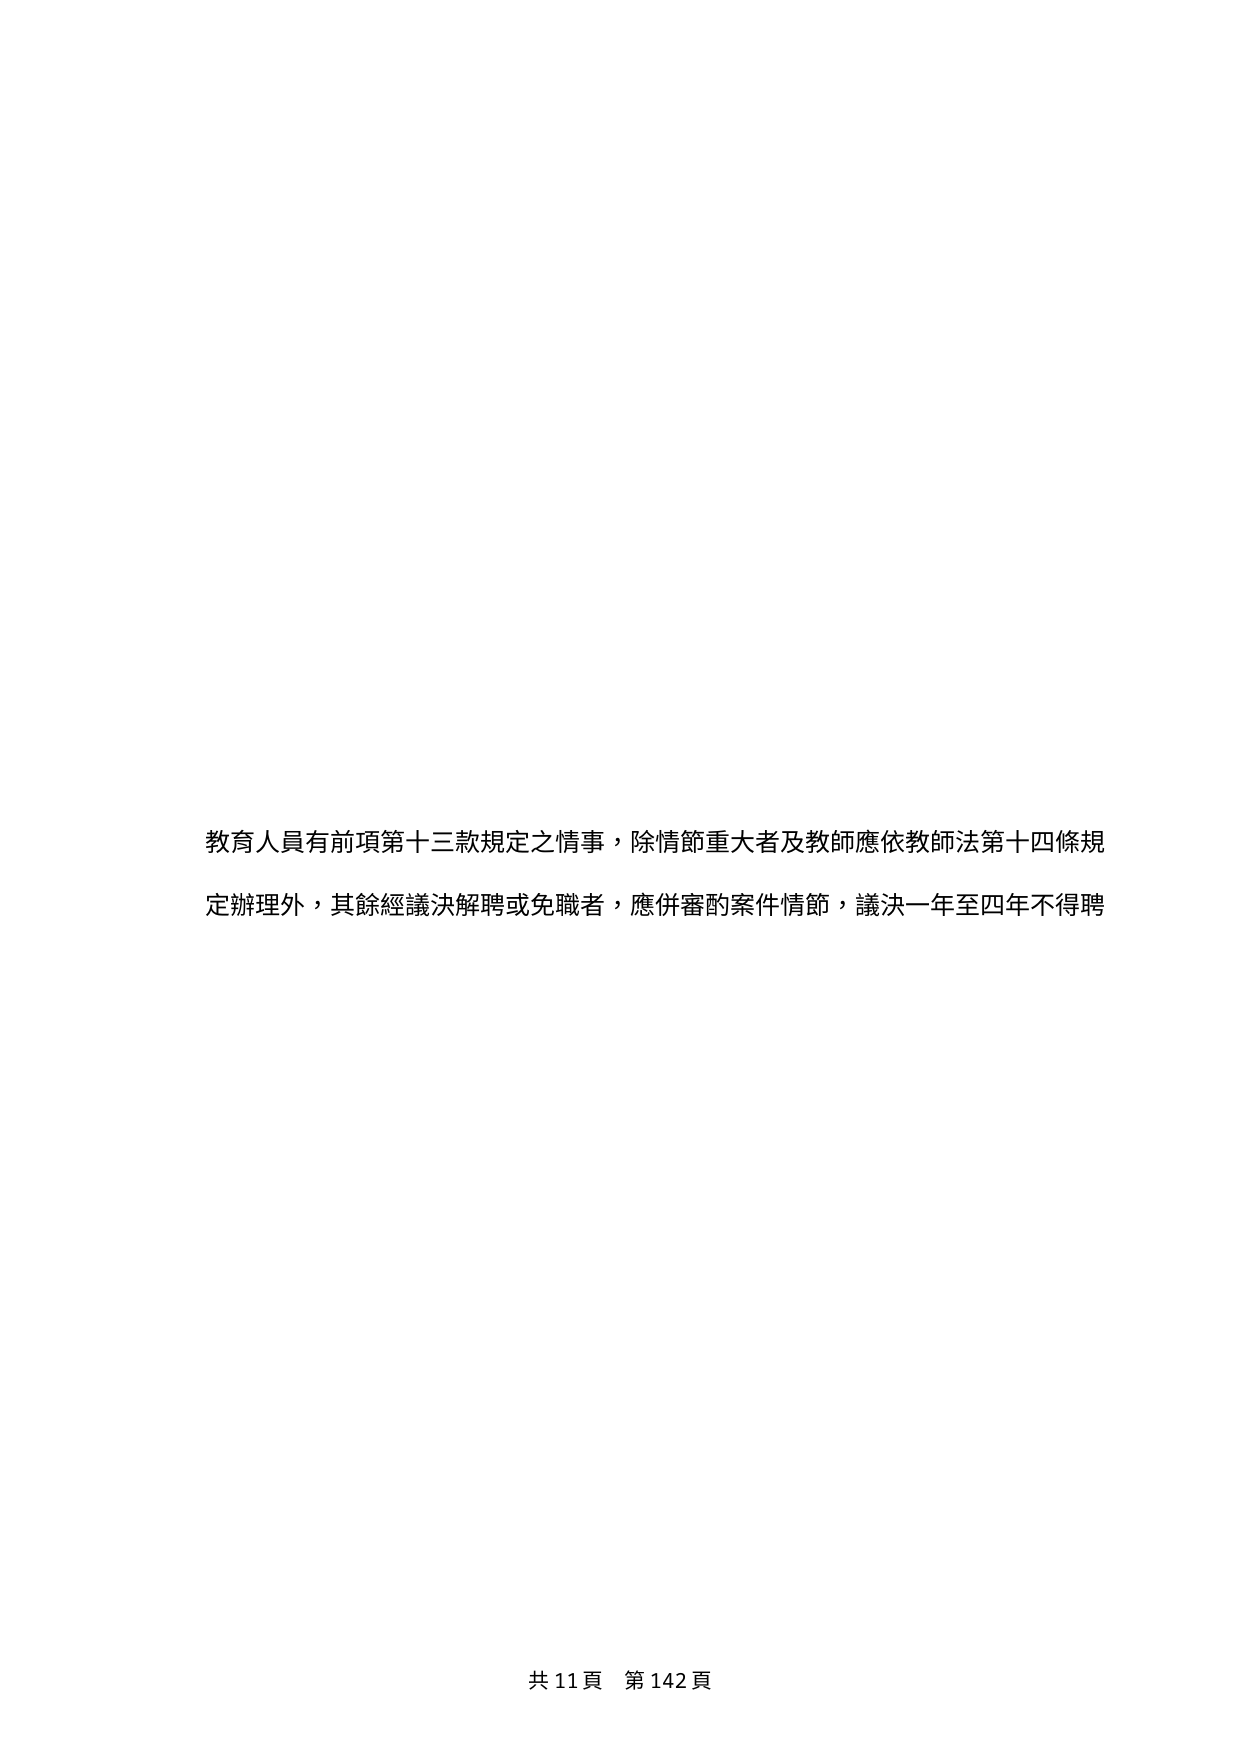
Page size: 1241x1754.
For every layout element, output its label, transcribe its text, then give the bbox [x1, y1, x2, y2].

text 教育人員有前項第十三款規定之情事，除情節重大者及教師應依教師法第十四條規定辦理外，其餘經議決解聘或免職者，應併審酌案件情節，議決一年至四年不得聘 [206, 799, 1122, 924]
